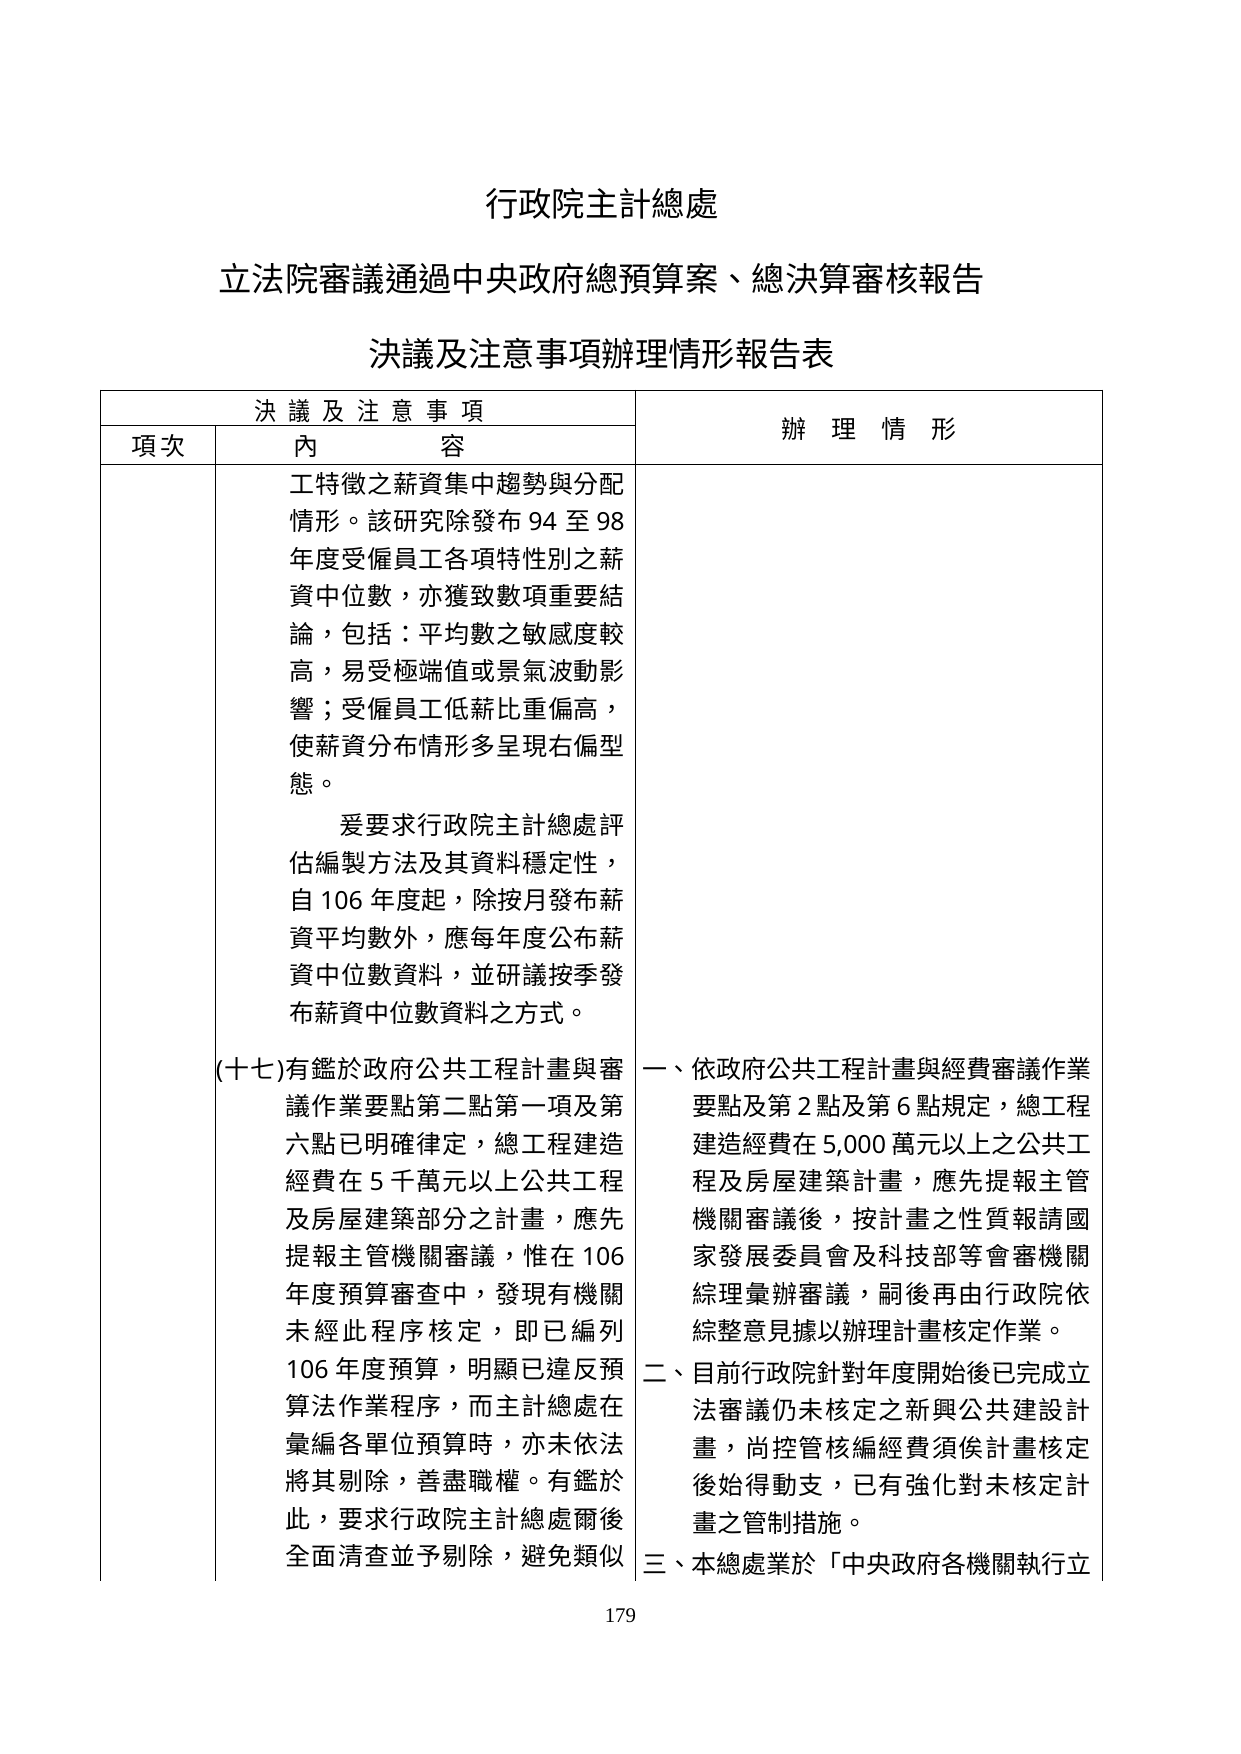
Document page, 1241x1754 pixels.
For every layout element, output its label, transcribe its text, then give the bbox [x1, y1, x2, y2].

table_cell 辦理情形 [636, 391, 1102, 464]
table_cell 內 容 [216, 426, 635, 464]
table_cell (十七)有鑑於政府公共工程計畫與審議作業要點第二點第一項及第六點已明確律定，總工程建造經費在5千萬元以上公共工程及房屋建築部分之計畫，應先提報主管機關審議，惟在106 年度預算審查中，發現有機關未經此程序核定，即已編列106年度預算，明顯已違反預算法作業程序，而主計總處在彙編各單位預算時，亦未依法將其剔除，善盡職權。有鑑於此，要求行政院主計總處爾後全面清查並予剔除，避免類似 [216, 1049, 635, 1581]
table_cell [636, 465, 1102, 1049]
table_cell 項次 [101, 426, 215, 464]
table_cell 工特徵之薪資集中趨勢與分配情形。該研究除發布94 至98 年度受僱員工各項特性別之薪資中位數，亦獲致數項重要結論，包括：平均數之敏感度較高，易受極端值或景氣波動影響；受僱員工低薪比重偏高，使薪資分布情形多呈現右偏型態。 爰要求行政院主計總處評估編製方法及其資料穩定性，自106 年度起，除按月發布薪資平均數外，應每年度公布薪資中位數資料，並研議按季發布薪資中位數資料之方式。 [216, 465, 635, 1049]
table_cell [101, 465, 215, 1049]
table_header 行政院主計總處 立法院審議通過中央政府總預算案、總決算審核報告 決議及注意事項辦理情形報告表 [101, 165, 1102, 389]
table_cell [101, 1049, 215, 1581]
table_cell 一、依政府公共工程計畫與經費審議作業要點及第2點及第6點規定，總工程建造經費在5,000萬元以上之公共工程及房屋建築計畫，應先提報主管機關審議後，按計畫之性質報請國家發展委員會及科技部等會審機關綜理彙辦審議，嗣後再由行政院依綜整意見據以辦理計畫核定作業。 二、目前行政院針對年度開始後已完成立法審議仍未核定之新興公共建設計畫，尚控管核編經費須俟計畫核定後始得動支，已有強化對未核定計畫之管制措施。 三、本總處業於「中央政府各機關執行立 [636, 1049, 1102, 1581]
table_cell 決議及注意事項 [101, 391, 635, 425]
